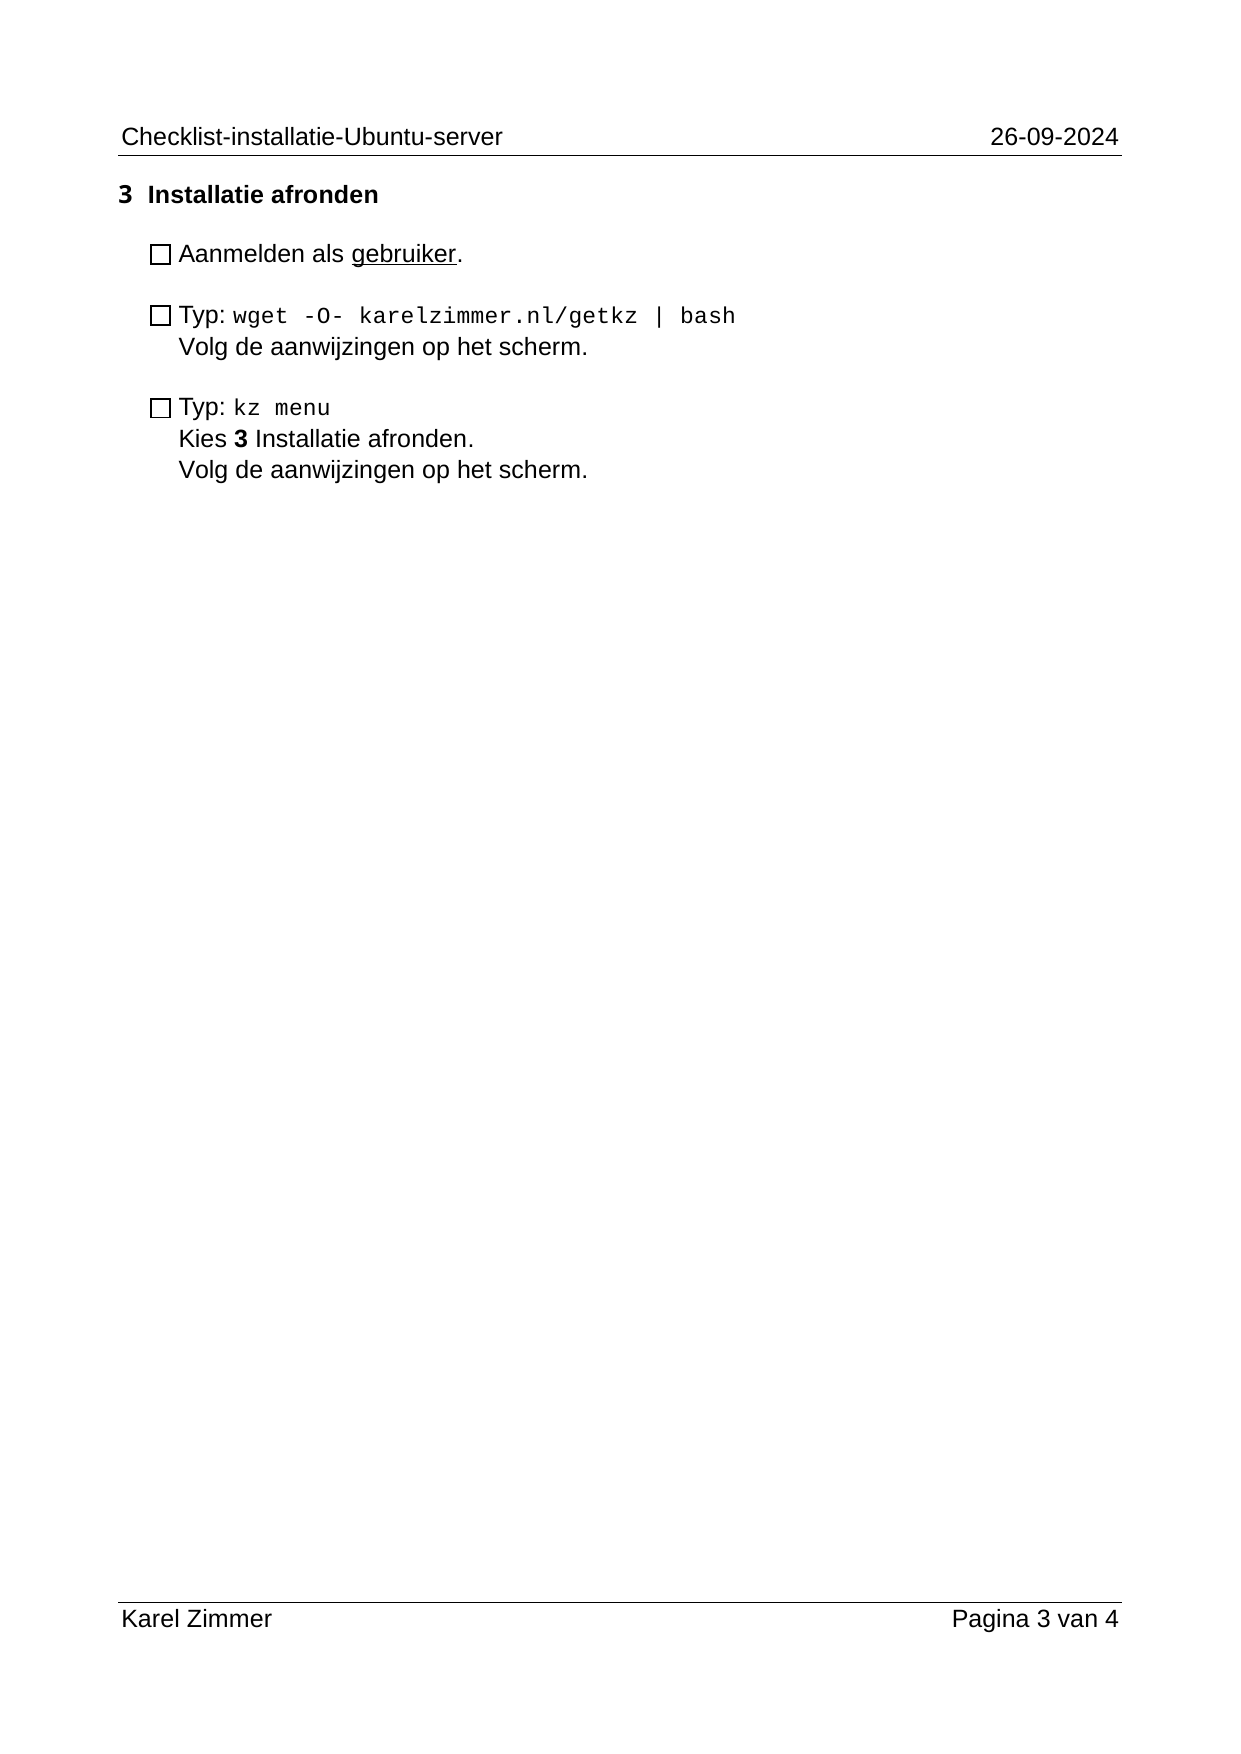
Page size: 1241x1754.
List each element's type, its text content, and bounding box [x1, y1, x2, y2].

table_header Aanmelden als gebruiker. [177, 239, 1122, 269]
table_cell [177, 269, 1122, 300]
table_cell [118, 332, 142, 362]
table_cell Kies 3 Installatie afronden. [177, 424, 1122, 454]
table_cell Typ: kz menu [177, 392, 1122, 424]
table_cell [118, 300, 142, 332]
table_cell Typ: wget -O- karelzimmer.nl/getkz | bash [177, 300, 1122, 332]
table_cell [118, 269, 142, 300]
table_cell [118, 454, 142, 485]
table_cell [142, 454, 177, 485]
table_cell Volg de aanwijzingen op het scherm. [177, 332, 1122, 362]
table_cell [142, 362, 177, 392]
table_cell [177, 362, 1122, 392]
table_cell [118, 392, 142, 424]
table_cell [142, 269, 177, 300]
table_header [118, 239, 142, 269]
table_cell [142, 300, 177, 332]
list Installatie afronden [118, 177, 1122, 211]
table_header [142, 239, 177, 269]
table_cell [118, 362, 142, 392]
table_cell [142, 424, 177, 454]
table_cell Volg de aanwijzingen op het scherm. [177, 454, 1122, 485]
table_cell [142, 332, 177, 362]
table_cell [118, 424, 142, 454]
table_cell [142, 392, 177, 424]
